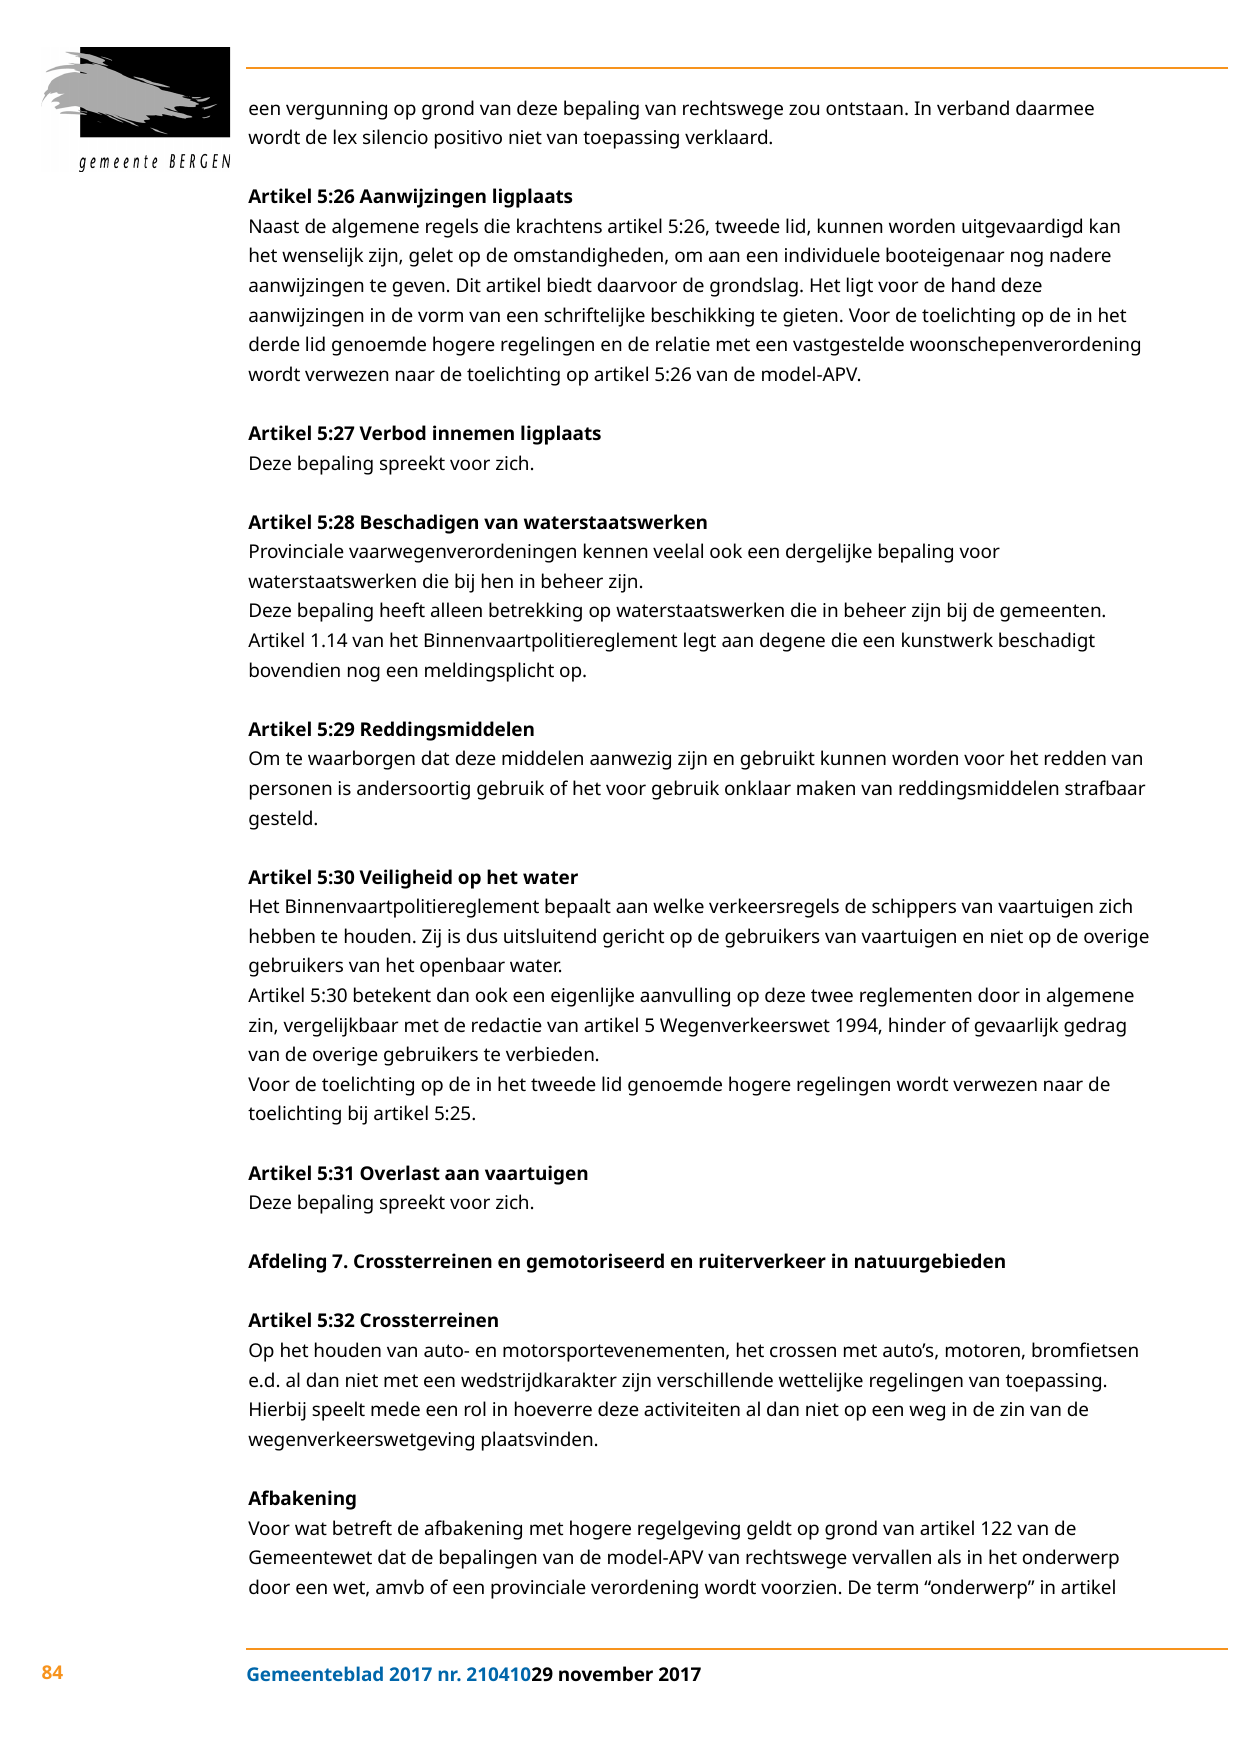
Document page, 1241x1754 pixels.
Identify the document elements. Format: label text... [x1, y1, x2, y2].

text Naast de algemene regels die krachtens artikel 5:26, tweede lid, kunnen worden uitgevaardigd kan het wenselijk zijn, gelet op de omstandigheden, om aan een individuele booteigenaar nog nadere aanwijzingen te geven. Dit artikel biedt daarvoor de grondslag. Het ligt voor de hand deze aanwijzingen in de vorm van een schriftelijke beschikking te gieten. Voor de toelichting op de in het derde lid genoemde hogere regelingen en de relatie met een vastgestelde woonschepenverordening wordt verwezen naar de toelichting op artikel 5:26 van de model-APV. [248, 213, 1152, 387]
text Artikel 5:26 Aanwijzingen ligplaats [248, 183, 1152, 209]
text Artikel 5:31 Overlast aan vaartuigen [248, 1160, 1152, 1186]
text Artikel 5:27 Verbod innemen ligplaats [248, 420, 1152, 446]
text Voor de toelichting op de in het tweede lid genoemde hogere regelingen wordt verwezen naar de toelichting bij artikel 5:25. [248, 1071, 1152, 1126]
text Artikel 5:30 betekent dan ook een eigenlijke aanvulling op deze twee reglementen door in algemene zin, vergelijkbaar met de redactie van artikel 5 Wegenverkeerswet 1994, hinder of gevaarlijk gedrag van de overige gebruikers te verbieden. [248, 982, 1152, 1067]
text Artikel 5:29 Reddingsmiddelen [248, 716, 1152, 742]
text Afdeling 7. Crossterreinen en gemotoriseerd en ruiterverkeer in natuurgebieden [248, 1248, 1152, 1274]
text Deze bepaling spreekt voor zich. [248, 450, 1152, 476]
text Het Binnenvaartpolitiereglement bepaalt aan welke verkeersregels de schippers van vaartuigen zich hebben te houden. Zij is dus uitsluitend gericht op de gebruikers van vaartuigen en niet op de overige gebruikers van het openbaar water. [248, 893, 1152, 978]
text Deze bepaling spreekt voor zich. [248, 1189, 1152, 1215]
text Afbakening [248, 1485, 1152, 1511]
picture [41, 47, 231, 172]
text Artikel 5:30 Veiligheid op het water [248, 864, 1152, 890]
text Provinciale vaarwegenverordeningen kennen veelal ook een dergelijke bepaling voor waterstaatswerken die bij hen in beheer zijn. [248, 538, 1152, 594]
text Voor wat betreft de afbakening met hogere regelgeving geldt op grond van artikel 122 van de Gemeentewet dat de bepalingen van de model-APV van rechtswege vervallen als in het onderwerp door een wet, amvb of een provinciale verordening wordt voorzien. De term “onderwerp” in artikel [248, 1515, 1152, 1600]
text een vergunning op grond van deze bepaling van rechtswege zou ontstaan. In verband daarmee wordt de lex silencio positivo niet van toepassing verklaard. [248, 95, 1152, 150]
text Artikel 5:28 Beschadigen van waterstaatswerken [248, 509, 1152, 535]
text Om te waarborgen dat deze middelen aanwezig zijn en gebruikt kunnen worden voor het redden van personen is andersoortig gebruik of het voor gebruik onklaar maken van reddingsmiddelen strafbaar gesteld. [248, 746, 1152, 831]
text Op het houden van auto- en motorsportevenementen, het crossen met auto’s, motoren, bromfietsen e.d. al dan niet met een wedstrijdkarakter zijn verschillende wettelijke regelingen van toepassing. Hierbij speelt mede een rol in hoeverre deze activiteiten al dan niet op een weg in de zin van de wegenverkeerswetgeving plaatsvinden. [248, 1337, 1152, 1452]
text Deze bepaling heeft alleen betrekking op waterstaatswerken die in beheer zijn bij de gemeenten. Artikel 1.14 van het Binnenvaartpolitiereglement legt aan degene die een kunstwerk beschadigt bovendien nog een meldingsplicht op. [248, 598, 1152, 683]
text Artikel 5:32 Crossterreinen [248, 1308, 1152, 1333]
